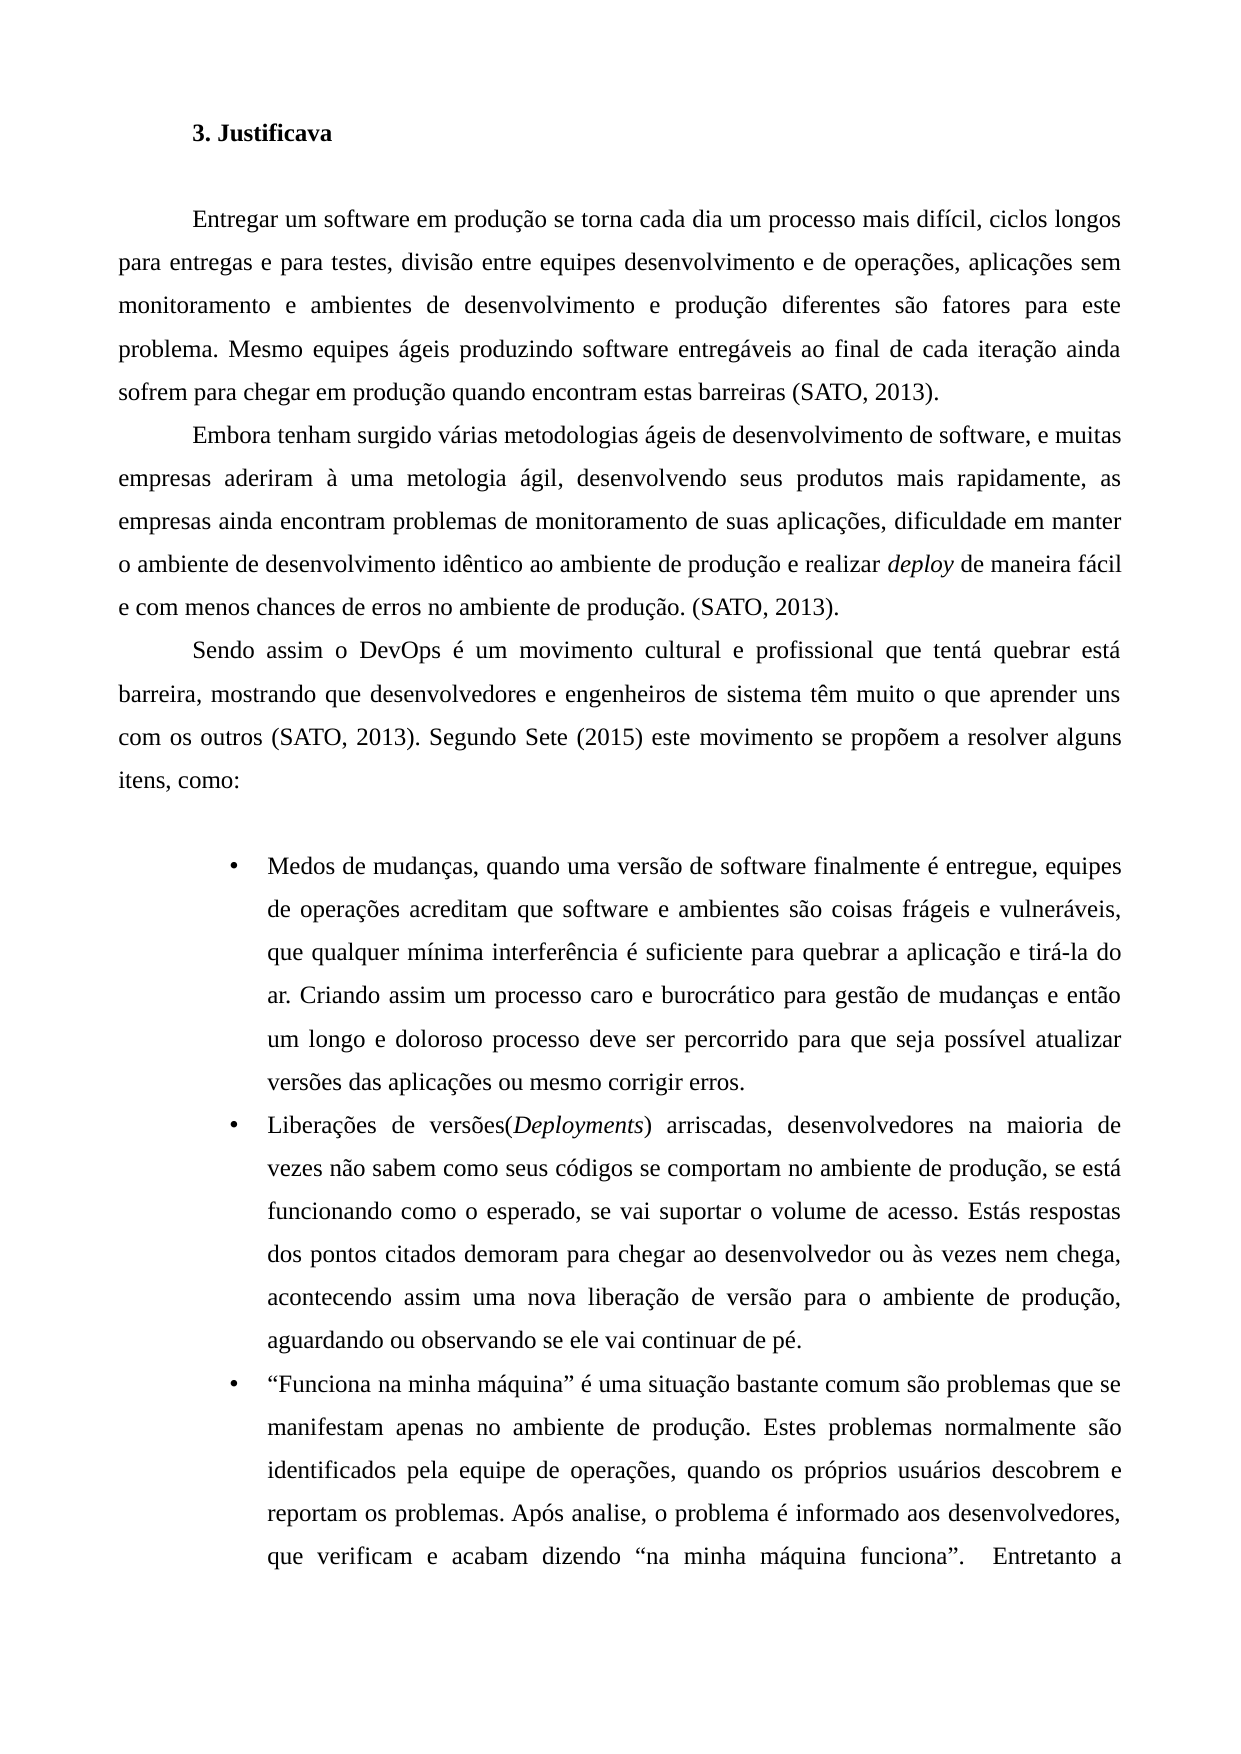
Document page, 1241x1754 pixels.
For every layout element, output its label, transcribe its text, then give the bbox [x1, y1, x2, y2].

text 3. Justificava [118, 118, 1122, 147]
list Liberações de versões(Deployments) arriscadas, desenvolvedores na maioria de vezes não sabem como seus códigos se comportam no ambiente de produção, se está funcionando como o esperado, se vai suportar o volume de acesso. Estás respostas dos pontos citados demoram para chegar ao desenvolvedor ou às vezes nem chega, acontecendo assim uma nova liberação de versão para o ambiente de produção, aguardando ou observando se ele vai continuar de pé. [229, 1110, 1122, 1354]
text Embora tenham surgido várias metodologias ágeis de desenvolvimento de software, e muitas empresas aderiram à uma metologia ágil, desenvolvendo seus produtos mais rapidamente, as empresas ainda encontram problemas de monitoramento de suas aplicações, dificuldade em manter o ambiente de desenvolvimento idêntico ao ambiente de produção e realizar deploy de maneira fácil e com menos chances de erros no ambiente de produção. (SATO, 2013). [118, 420, 1122, 621]
list “Funciona na minha máquina” é uma situação bastante comum são problemas que se manifestam apenas no ambiente de produção. Estes problemas normalmente são identificados pela equipe de operações, quando os próprios usuários descobrem e reportam os problemas. Após analise, o problema é informado aos desenvolvedores, que verificam e acabam dizendo “na minha máquina funciona”. Entretanto a [229, 1369, 1122, 1570]
list Medos de mudanças, quando uma versão de software finalmente é entregue, equipes de operações acreditam que software e ambientes são coisas frágeis e vulneráveis, que qualquer mínima interferência é suficiente para quebrar a aplicação e tirá-la do ar. Criando assim um processo caro e burocrático para gestão de mudanças e então um longo e doloroso processo deve ser percorrido para que seja possível atualizar versões das aplicações ou mesmo corrigir erros. [229, 851, 1122, 1096]
text Entregar um software em produção se torna cada dia um processo mais difícil, ciclos longos para entregas e para testes, divisão entre equipes desenvolvimento e de operações, aplicações sem monitoramento e ambientes de desenvolvimento e produção diferentes são fatores para este problema. Mesmo equipes ágeis produzindo software entregáveis ao final de cada iteração ainda sofrem para chegar em produção quando encontram estas barreiras (SATO, 2013). [118, 204, 1122, 406]
text Sendo assim o DevOps é um movimento cultural e profissional que tentá quebrar está barreira, mostrando que desenvolvedores e engenheiros de sistema têm muito o que aprender uns com os outros (SATO, 2013). Segundo Sete (2015) este movimento se propõem a resolver alguns itens, como: [118, 636, 1122, 794]
